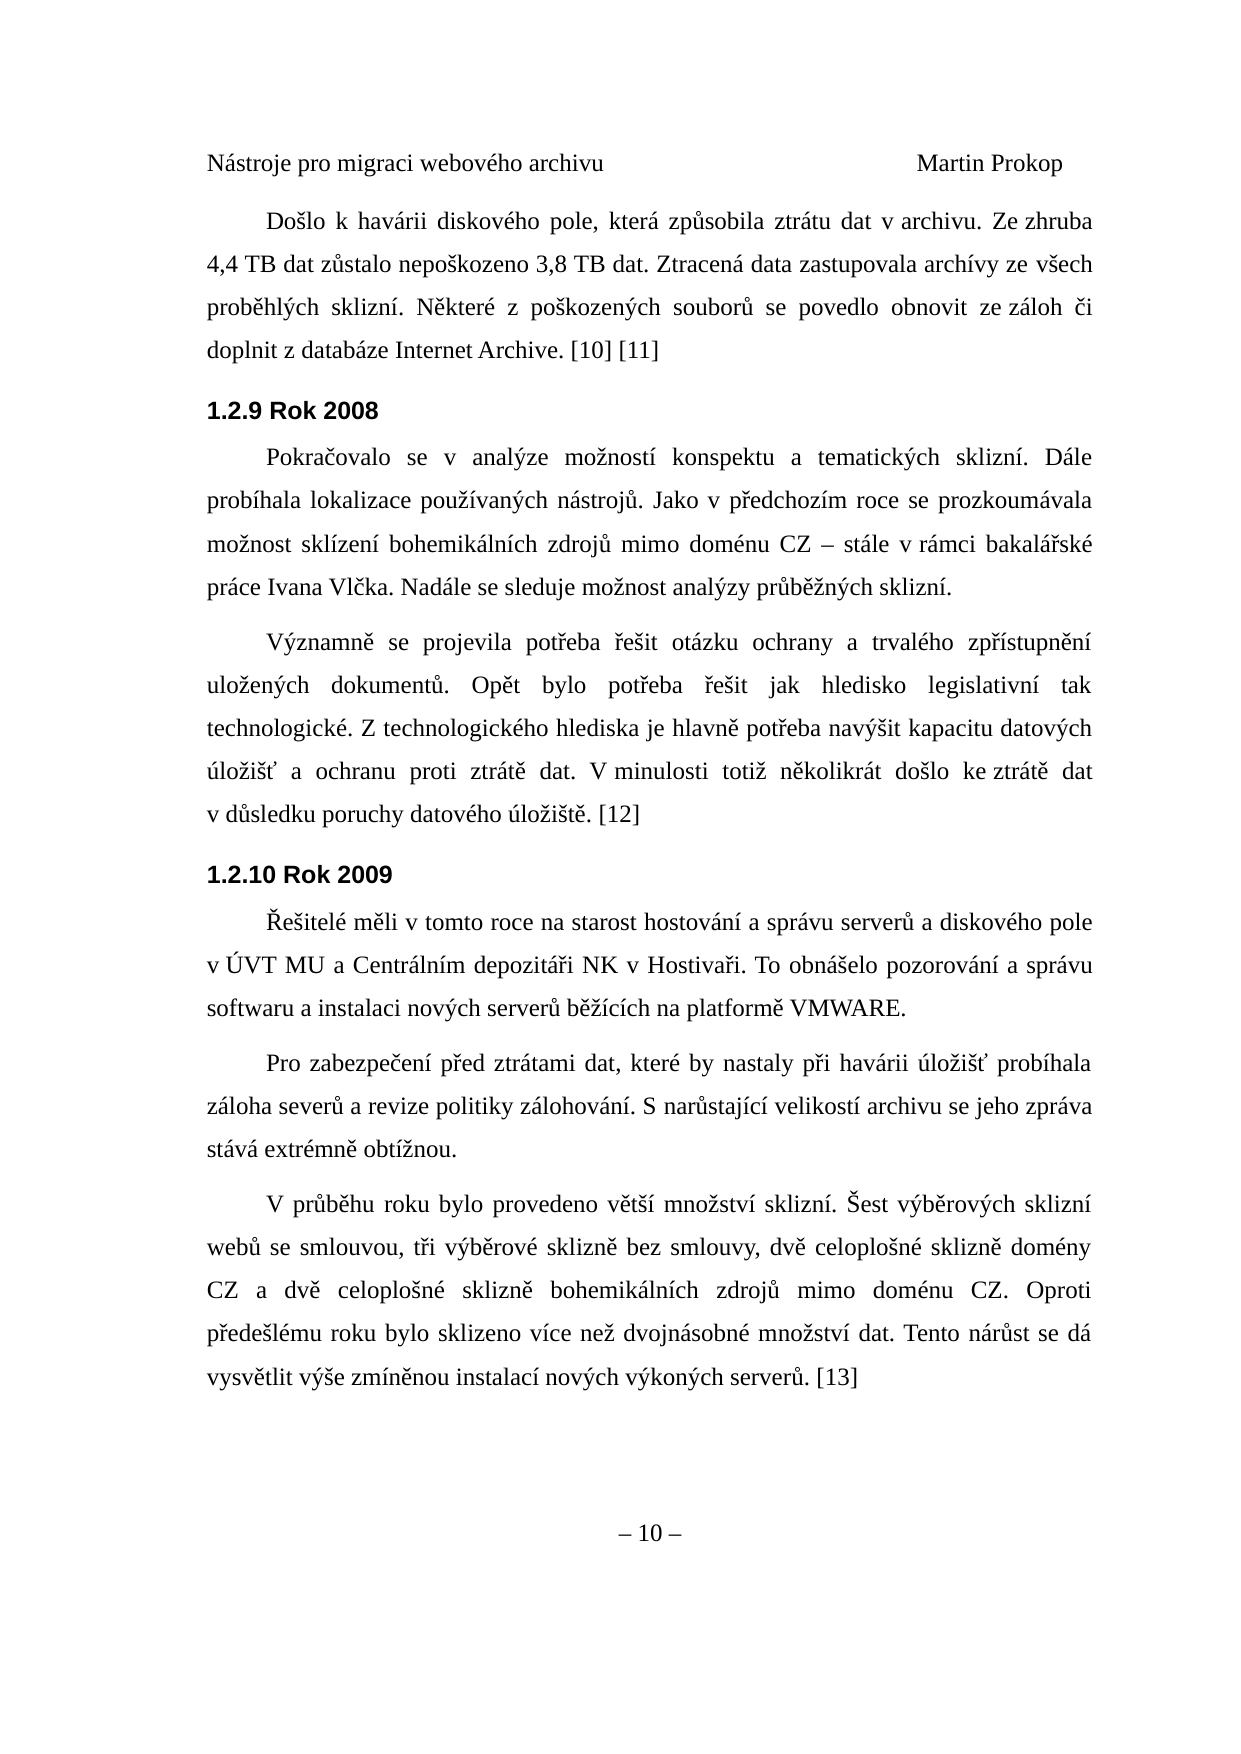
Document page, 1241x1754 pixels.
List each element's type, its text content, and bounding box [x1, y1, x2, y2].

text Pokračovalo se v analýze možností konspektu a tematických sklizní. Dále probíhala lokalizace používaných nástrojů. Jako v předchozím roce se prozkoumávala možnost sklízení bohemikálních zdrojů mimo doménu CZ – stále v rámci bakalářské práce Ivana Vlčka. Nadále se sleduje možnost analýzy průběžných sklizní. [207, 442, 1093, 601]
text Významně se projevila potřeba řešit otázku ochrany a trvalého zpřístupnění uložených dokumentů. Opět bylo potřeba řešit jak hledisko legislativní tak technologické. Z technologického hlediska je hlavně potřeba navýšit kapacitu datových úložišť a ochranu proti ztrátě dat. V minulosti totiž několikrát došlo ke ztrátě dat v důsledku poruchy datového úložiště. [12] [207, 627, 1093, 828]
text V průběhu roku bylo provedeno větší množství sklizní. Šest výběrových sklizní webů se smlouvou, tři výběrové sklizně bez smlouvy, dvě celoplošné sklizně domény CZ a dvě celoplošné sklizně bohemikálních zdrojů mimo doménu CZ. Oproti předešlému roku bylo sklizeno více než dvojnásobné množství dat. Tento nárůst se dá vysvětlit výše zmíněnou instalací nových výkoných serverů. [13] [207, 1189, 1093, 1390]
subtitle 1.2.10 Rok 2009 [207, 860, 1093, 889]
text Pro zabezpečení před ztrátami dat, které by nastaly při havárii úložišť probíhala záloha severů a revize politiky zálohování. S narůstající velikostí archivu se jeho zpráva stává extrémně obtížnou. [207, 1048, 1093, 1163]
subtitle 1.2.9 Rok 2008 [207, 396, 1093, 425]
text Došlo k havárii diskového pole, která způsobila ztrátu dat v archivu. Ze zhruba 4,4 TB dat zůstalo nepoškozeno 3,8 TB dat. Ztracená data zastupovala archívy ze všech proběhlých sklizní. Některé z poškozených souborů se povedlo obnovit ze záloh či doplnit z databáze Internet Archive. [10] [11] [207, 206, 1093, 364]
text Řešitelé měli v tomto roce na starost hostování a správu serverů a diskového pole v ÚVT MU a Centrálním depozitáři NK v Hostivaři. To obnášelo pozorování a správu softwaru a instalaci nových serverů běžících na platformě VMWARE. [207, 907, 1093, 1022]
